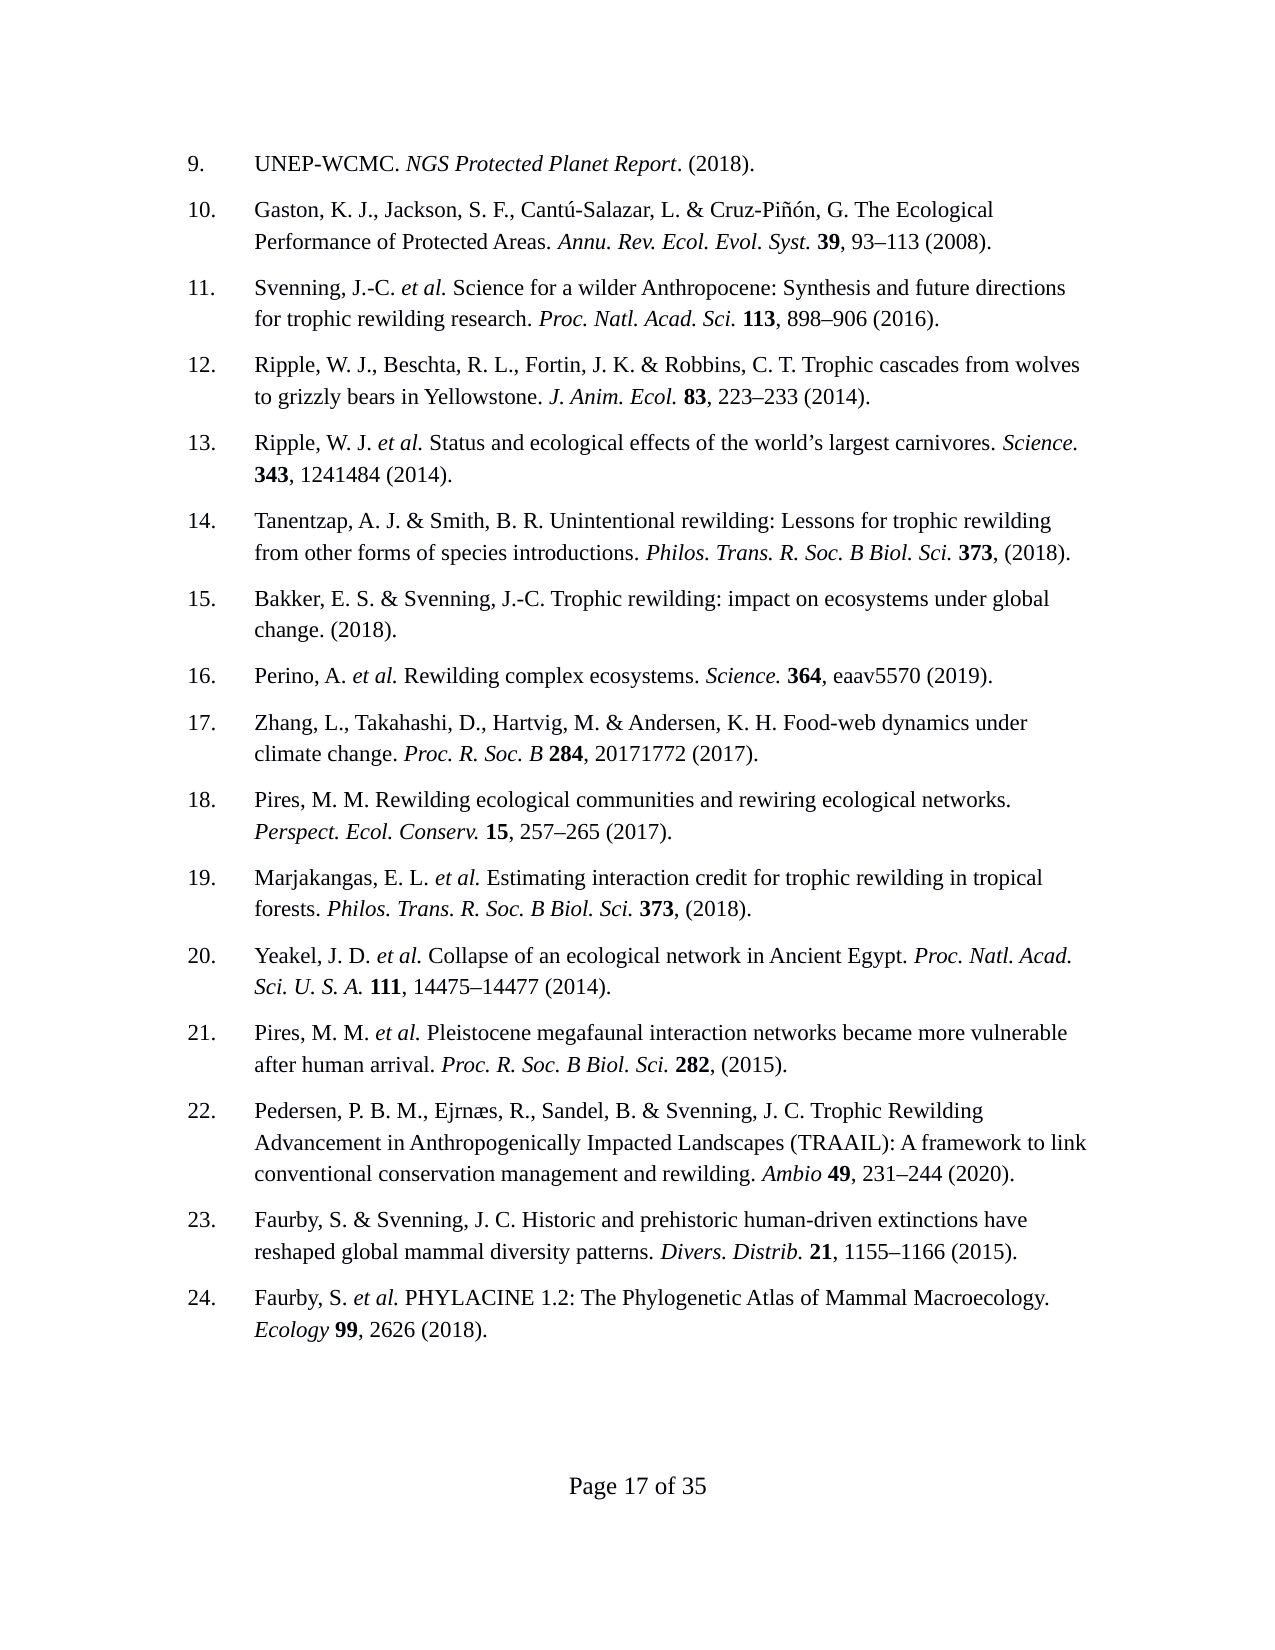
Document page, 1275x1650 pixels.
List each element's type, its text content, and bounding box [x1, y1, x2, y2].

text 9. UNEP-WCMC. NGS Protected Planet Report. (2018). [187, 150, 1087, 176]
text 21. Pires, M. M. et al. Pleistocene megafaunal interaction networks became more vulnerable after human arrival. Proc. R. Soc. B Biol. Sci. 282, (2015). [187, 1019, 1087, 1077]
text 15. Bakker, E. S. & Svenning, J.-C. Trophic rewilding: impact on ecosystems under global change. (2018). [187, 585, 1087, 643]
text 12. Ripple, W. J., Beschta, R. L., Fortin, J. K. & Robbins, C. T. Trophic cascades from wolves to grizzly bears in Yellowstone. J. Anim. Ecol. 83, 223–233 (2014). [187, 352, 1087, 409]
text 11. Svenning, J.-C. et al. Science for a wilder Anthropocene: Synthesis and future directions for trophic rewilding research. Proc. Natl. Acad. Sci. 113, 898–906 (2016). [187, 274, 1087, 332]
text 20. Yeakel, J. D. et al. Collapse of an ecological network in Ancient Egypt. Proc. Natl. Acad. Sci. U. S. A. 111, 14475–14477 (2014). [187, 942, 1087, 999]
text 13. Ripple, W. J. et al. Status and ecological effects of the world’s largest carnivores. Science. 343, 1241484 (2014). [187, 429, 1087, 487]
text 14. Tanentzap, A. J. & Smith, B. R. Unintentional rewilding: Lessons for trophic rewilding from other forms of species introductions. Philos. Trans. R. Soc. B Biol. Sci. 373, (2018). [187, 507, 1087, 565]
text 10. Gaston, K. J., Jackson, S. F., Cantú-Salazar, L. & Cruz-Piñón, G. The Ecological Performance of Protected Areas. Annu. Rev. Ecol. Evol. Syst. 39, 93–113 (2008). [187, 196, 1087, 254]
text 19. Marjakangas, E. L. et al. Estimating interaction credit for trophic rewilding in tropical forests. Philos. Trans. R. Soc. B Biol. Sci. 373, (2018). [187, 864, 1087, 922]
text 24. Faurby, S. et al. PHYLACINE 1.2: The Phylogenetic Atlas of Mammal Macroecology. Ecology 99, 2626 (2018). [187, 1284, 1087, 1342]
text 22. Pedersen, P. B. M., Ejrnæs, R., Sandel, B. & Svenning, J. C. Trophic Rewilding Advancement in Anthropogenically Impacted Landscapes (TRAAIL): A framework to link conventional conservation management and rewilding. Ambio 49, 231–244 (2020). [187, 1097, 1087, 1187]
text 16. Perino, A. et al. Rewilding complex ecosystems. Science. 364, eaav5570 (2019). [187, 662, 1087, 689]
text 18. Pires, M. M. Rewilding ecological communities and rewiring ecological networks. Perspect. Ecol. Conserv. 15, 257–265 (2017). [187, 786, 1087, 844]
text 17. Zhang, L., Takahashi, D., Hartvig, M. & Andersen, K. H. Food-web dynamics under climate change. Proc. R. Soc. B 284, 20171772 (2017). [187, 708, 1087, 766]
text 23. Faurby, S. & Svenning, J. C. Historic and prehistoric human-driven extinctions have reshaped global mammal diversity patterns. Divers. Distrib. 21, 1155–1166 (2015). [187, 1206, 1087, 1264]
